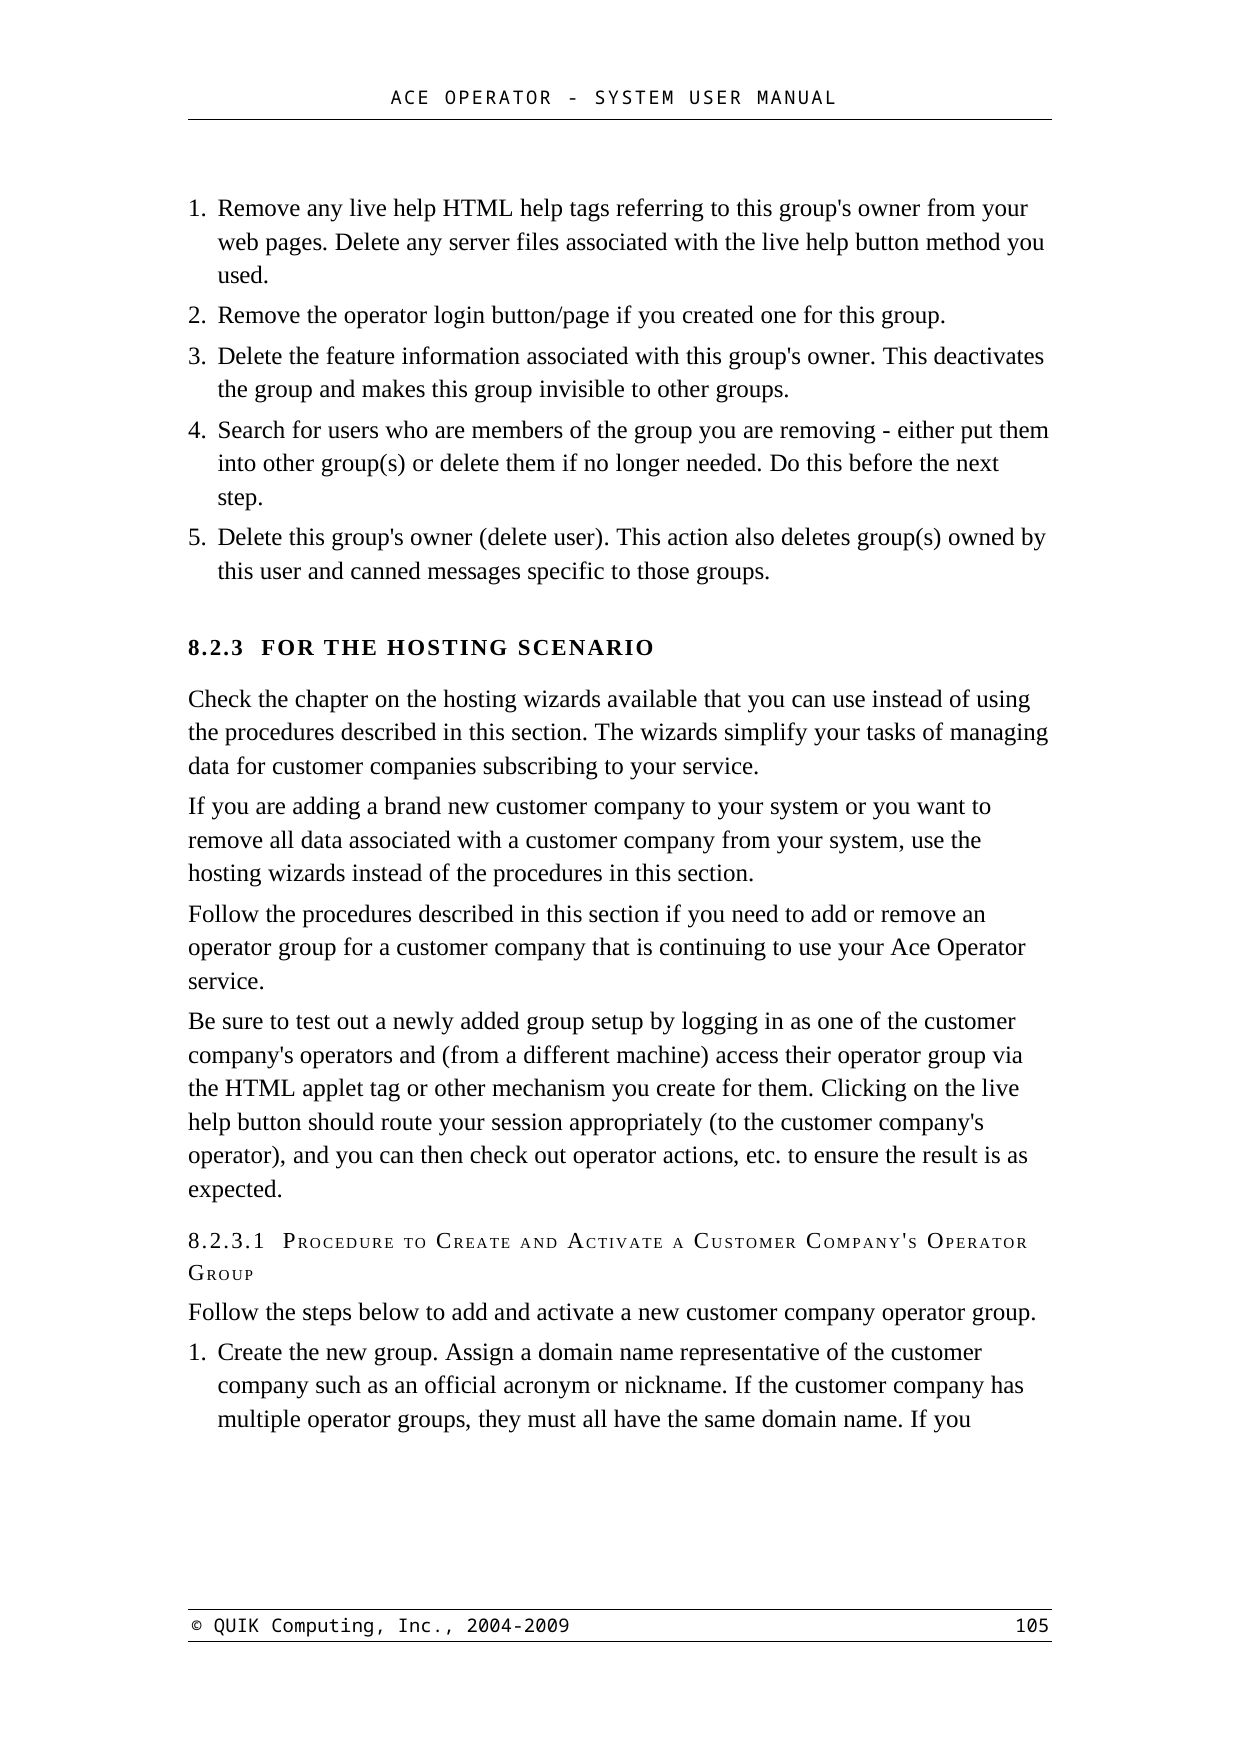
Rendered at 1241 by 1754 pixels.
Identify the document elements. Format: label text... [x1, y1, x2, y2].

text Be sure to test out a newly added group setup by logging in as one of the customer company's operators and (from a different machine) access their operator group via the HTML applet tag or other mechanism you create for them. Clicking on the live help button should route your session appropriately (to the customer company's operator), and you can then check out operator actions, etc. to ensure the result is as expected. [188, 1007, 1052, 1203]
text Check the chapter on the hosting wizards available that you can use instead of using the procedures described in this section. The wizards simplify your tasks of managing data for customer companies subscribing to your service. [188, 685, 1052, 780]
subtitle Procedure to Create and Activate a Customer Company's Operator Group [188, 1228, 1052, 1285]
list Create the new group. Assign a domain name representative of the customer company such as an official acronym or nickname. If the customer company has multiple operator groups, they must all have the same domain name. If you [188, 1338, 1052, 1433]
text Follow the steps below to add and activate a new customer company operator group. [188, 1297, 1052, 1326]
list Delete the feature information associated with this group's owner. This deactivates the group and makes this group invisible to other groups. [188, 342, 1052, 403]
subtitle For the Hosting Scenario [188, 634, 1052, 660]
list Delete this group's owner (delete user). This action also deletes group(s) owned by this user and canned messages specific to those groups. [188, 523, 1052, 585]
text Follow the procedures described in this section if you need to add or remove an operator group for a customer company that is continuing to use your Ace Operator service. [188, 900, 1052, 995]
list Remove the operator login button/page if you created one for this group. [188, 301, 1052, 329]
list Remove any live help HTML help tags referring to this group's owner from your web pages. Delete any server files associated with the live help button method you used. [188, 194, 1052, 289]
list Search for users who are members of the group you are removing - either put them into other group(s) or delete them if no longer needed. Do this before the next step. [188, 416, 1052, 511]
text If you are adding a brand new customer company to your system or you want to remove all data associated with a customer company from your system, use the hosting wizards instead of the procedures in this section. [188, 792, 1052, 887]
